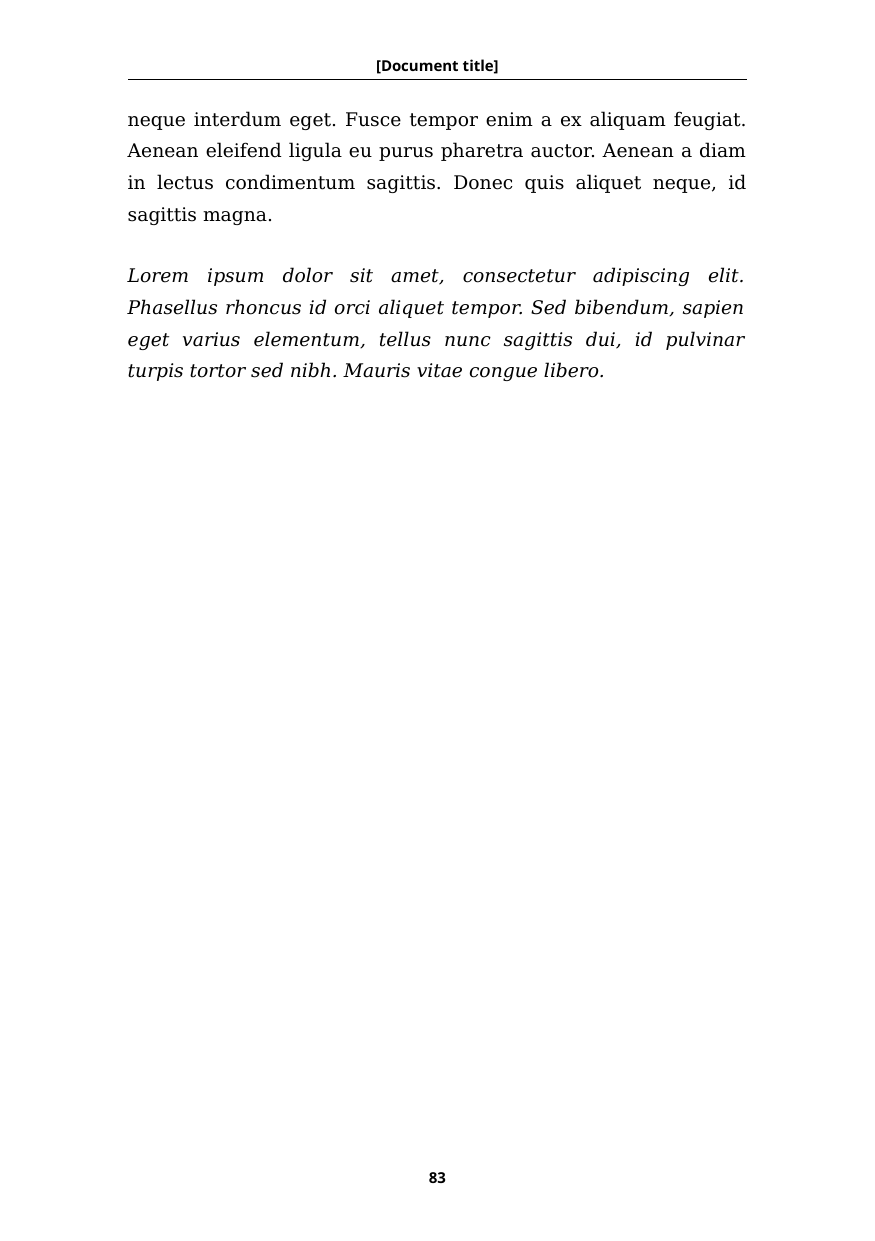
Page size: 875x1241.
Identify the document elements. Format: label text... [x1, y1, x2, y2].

text Lorem ipsum dolor sit amet, consectetur adipiscing elit. Phasellus rhoncus id orci aliquet tempor. Sed bibendum, sapien eget varius elementum, tellus nunc sagittis dui, id pulvinar turpis tortor sed nibh. Mauris vitae congue libero. [127, 265, 747, 382]
text neque interdum eget. Fusce tempor enim a ex aliquam feugiat. Aenean eleifend ligula eu purus pharetra auctor. Aenean a diam in lectus condimentum sagittis. Donec quis aliquet neque, id sagittis magna. [127, 109, 747, 226]
